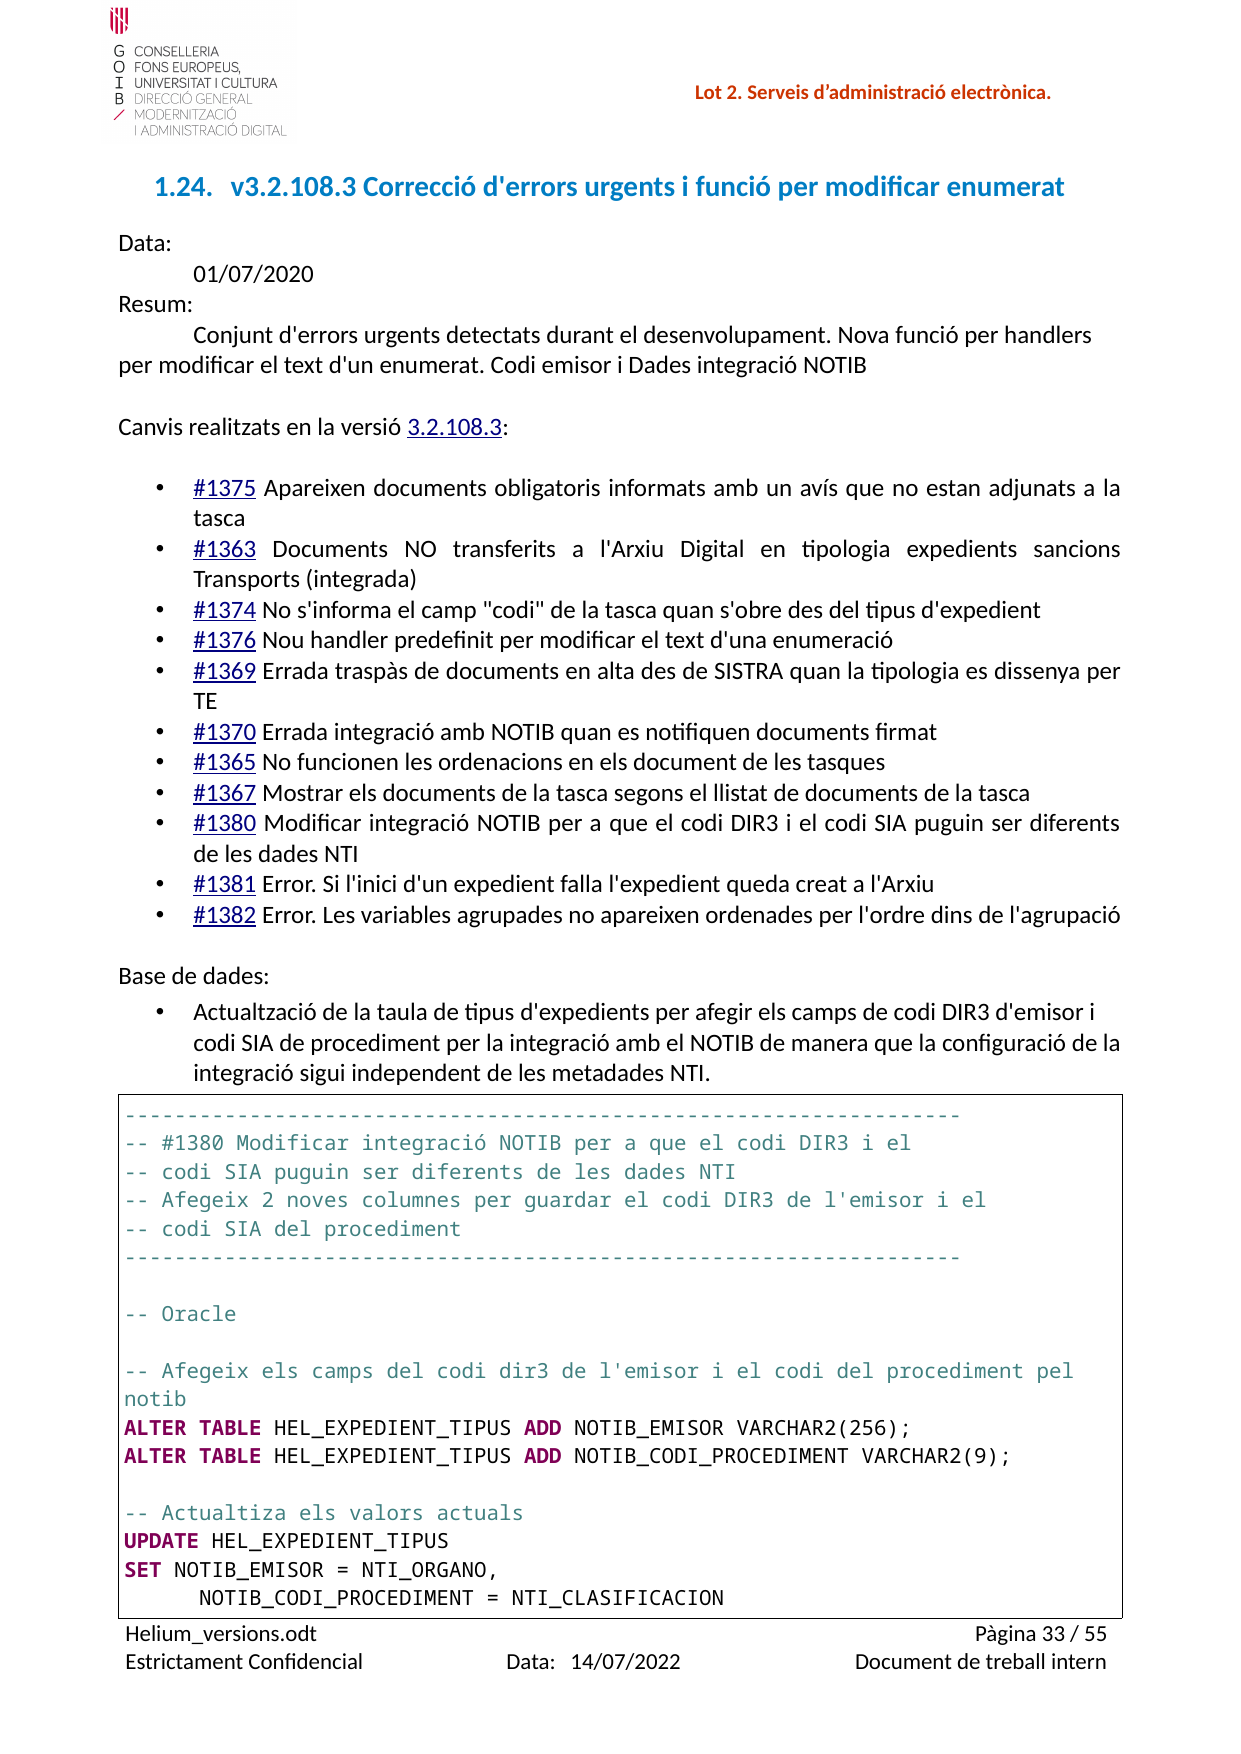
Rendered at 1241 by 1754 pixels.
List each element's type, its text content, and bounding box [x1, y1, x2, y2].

list #1375 Apareixen documents obligatoris informats amb un avís que no estan adjunats a la tasca [156, 472, 1122, 533]
list #1369 Errada traspàs de documents en alta des de SISTRA quan la tipologia es dissenya per TE [156, 655, 1122, 716]
text Conjunt d'errors urgents detectats durant el desenvolupament. Nova funció per handlers per modificar el text d'un enumerat. Codi emisor i Dades integració NOTIB [118, 319, 1122, 380]
list #1370 Errada integració amb NOTIB quan es notifiquen documents firmat [156, 716, 1122, 746]
list #1376 Nou handler predefinit per modificar el text d'una enumeració [156, 624, 1122, 655]
list #1382 Error. Les variables agrupades no apareixen ordenades per l'ordre dins de l'agrupació [156, 899, 1122, 929]
subtitle v3.2.108.3 Correcció d'errors urgents i funció per modificar enumerat [153, 168, 1122, 204]
list #1365 No funcionen les ordenacions en els document de les tasques [156, 746, 1122, 777]
list #1381 Error. Si l'inici d'un expedient falla l'expedient queda creat a l'Arxiu [156, 868, 1122, 899]
list #1374 No s'informa el camp "codi" de la tasca quan s'obre des del tipus d'expedient [156, 594, 1122, 624]
text Base de dades: [118, 960, 1122, 991]
text Canvis realitzats en la versió 3.2.108.3: [118, 411, 1122, 441]
picture [100, 0, 297, 144]
text 01/07/2020 [118, 258, 1122, 289]
list #1367 Mostrar els documents de la tasca segons el llistat de documents de la tasca [156, 777, 1122, 807]
list #1363 Documents NO transferits a l'Arxiu Digital en tipologia expedients sancions Transports (integrada) [156, 533, 1122, 594]
list #1380 Modificar integració NOTIB per a que el codi DIR3 i el codi SIA puguin ser diferents de les dades NTI [156, 807, 1122, 868]
list Actualtzació de la taula de tipus d'expedients per afegir els camps de codi DIR3 d'emisor i codi SIA de procediment per la integració amb el NOTIB de manera que la configuració de la integració sigui independent de les metadades NTI. [156, 997, 1122, 1088]
text Data: [118, 228, 1122, 258]
text Resum: [118, 289, 1122, 319]
table_header ------------------------------------------------------------------- -- #1380 Modificar integració NOTIB per a que el codi DIR3 i el -- codi SIA puguin ser diferents de les dades NTI -- Afegeix 2 noves columnes per guardar el codi DIR3 de l'emisor i el -- codi SIA del procediment ------------------------------------------------------------------- -- Oracle -- Afegeix els camps del codi dir3 de l'emisor i el codi del procediment pel notib ALTER TABLE HEL_EXPEDIENT_TIPUS ADD NOTIB_EMISOR VARCHAR2(256); ALTER TABLE HEL_EXPEDIENT_TIPUS ADD NOTIB_CODI_PROCEDIMENT VARCHAR2(9); -- Actualtiza els valors actuals UPDATE HEL_EXPEDIENT_TIPUS SET NOTIB_EMISOR = NTI_ORGANO, NOTIB_CODI_PROCEDIMENT = NTI_CLASIFICACION [119, 1095, 1122, 1617]
